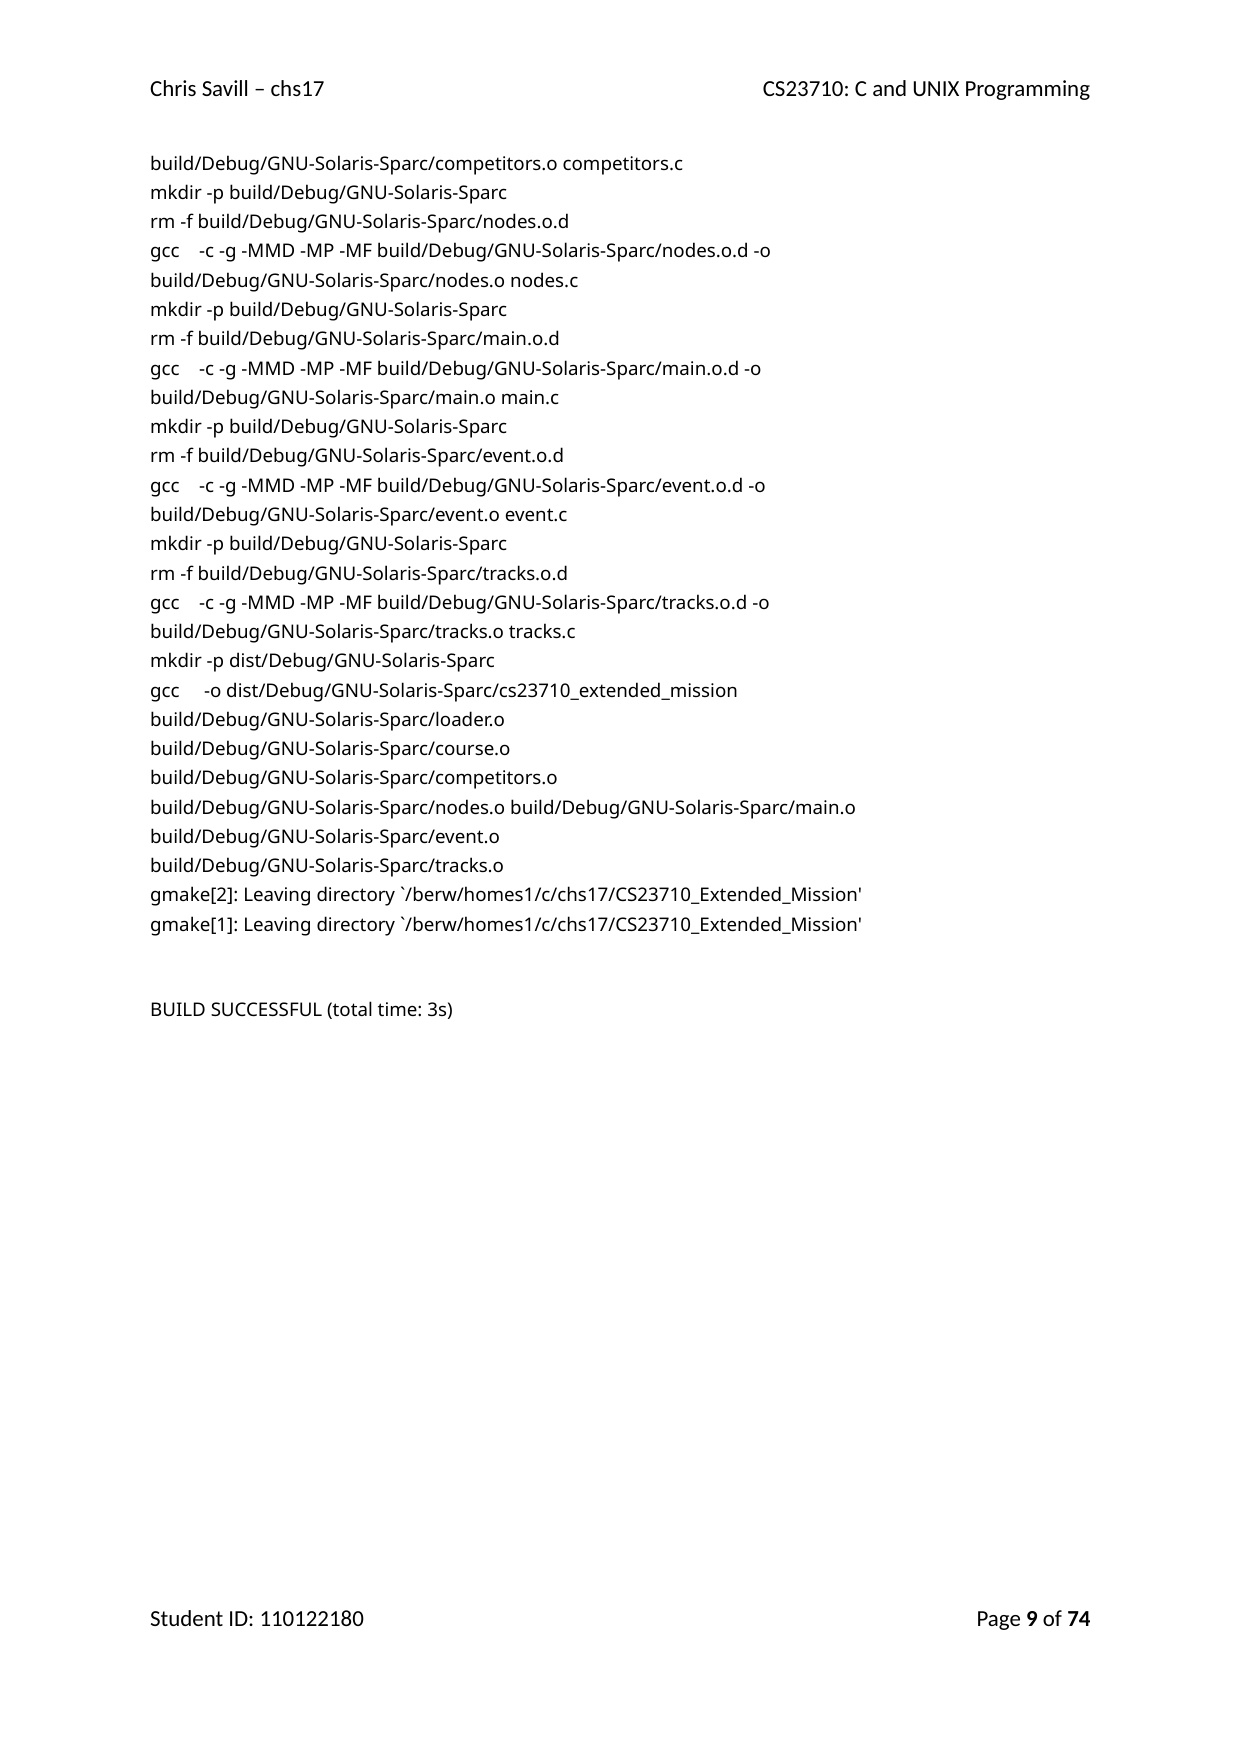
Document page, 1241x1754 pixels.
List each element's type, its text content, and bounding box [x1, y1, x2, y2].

text build/Debug/GNU-Solaris-Sparc/loader.o [150, 706, 1090, 732]
text build/Debug/GNU-Solaris-Sparc/course.o [150, 735, 1090, 761]
text build/Debug/GNU-Solaris-Sparc/tracks.o [150, 852, 1090, 878]
text rm -f build/Debug/GNU-Solaris-Sparc/tracks.o.d [150, 560, 1090, 585]
text mkdir -p build/Debug/GNU-Solaris-Sparc [150, 179, 1090, 205]
text mkdir -p dist/Debug/GNU-Solaris-Sparc [150, 648, 1090, 673]
text gcc -o dist/Debug/GNU-Solaris-Sparc/cs23710_extended_mission [150, 677, 1090, 702]
text build/Debug/GNU-Solaris-Sparc/event.o event.c [150, 501, 1090, 527]
text build/Debug/GNU-Solaris-Sparc/nodes.o build/Debug/GNU-Solaris-Sparc/main.o [150, 794, 1090, 819]
text gcc -c -g -MMD -MP -MF build/Debug/GNU-Solaris-Sparc/main.o.d -o [150, 355, 1090, 380]
text BUILD SUCCESSFUL (total time: 3s) [150, 996, 1090, 1021]
text build/Debug/GNU-Solaris-Sparc/competitors.o [150, 765, 1090, 790]
text build/Debug/GNU-Solaris-Sparc/main.o main.c [150, 384, 1090, 410]
text mkdir -p build/Debug/GNU-Solaris-Sparc [150, 413, 1090, 439]
text build/Debug/GNU-Solaris-Sparc/nodes.o nodes.c [150, 267, 1090, 293]
text rm -f build/Debug/GNU-Solaris-Sparc/event.o.d [150, 443, 1090, 468]
text gcc -c -g -MMD -MP -MF build/Debug/GNU-Solaris-Sparc/event.o.d -o [150, 472, 1090, 497]
text build/Debug/GNU-Solaris-Sparc/event.o [150, 823, 1090, 849]
text gcc -c -g -MMD -MP -MF build/Debug/GNU-Solaris-Sparc/tracks.o.d -o [150, 589, 1090, 614]
text mkdir -p build/Debug/GNU-Solaris-Sparc [150, 296, 1090, 322]
text rm -f build/Debug/GNU-Solaris-Sparc/nodes.o.d [150, 208, 1090, 234]
text build/Debug/GNU-Solaris-Sparc/competitors.o competitors.c [150, 150, 1090, 176]
text build/Debug/GNU-Solaris-Sparc/tracks.o tracks.c [150, 618, 1090, 644]
text gmake[1]: Leaving directory `/berw/homes1/c/chs17/CS23710_Extended_Mission' [150, 911, 1090, 937]
text mkdir -p build/Debug/GNU-Solaris-Sparc [150, 531, 1090, 556]
text gcc -c -g -MMD -MP -MF build/Debug/GNU-Solaris-Sparc/nodes.o.d -o [150, 238, 1090, 263]
text gmake[2]: Leaving directory `/berw/homes1/c/chs17/CS23710_Extended_Mission' [150, 882, 1090, 907]
text rm -f build/Debug/GNU-Solaris-Sparc/main.o.d [150, 326, 1090, 351]
